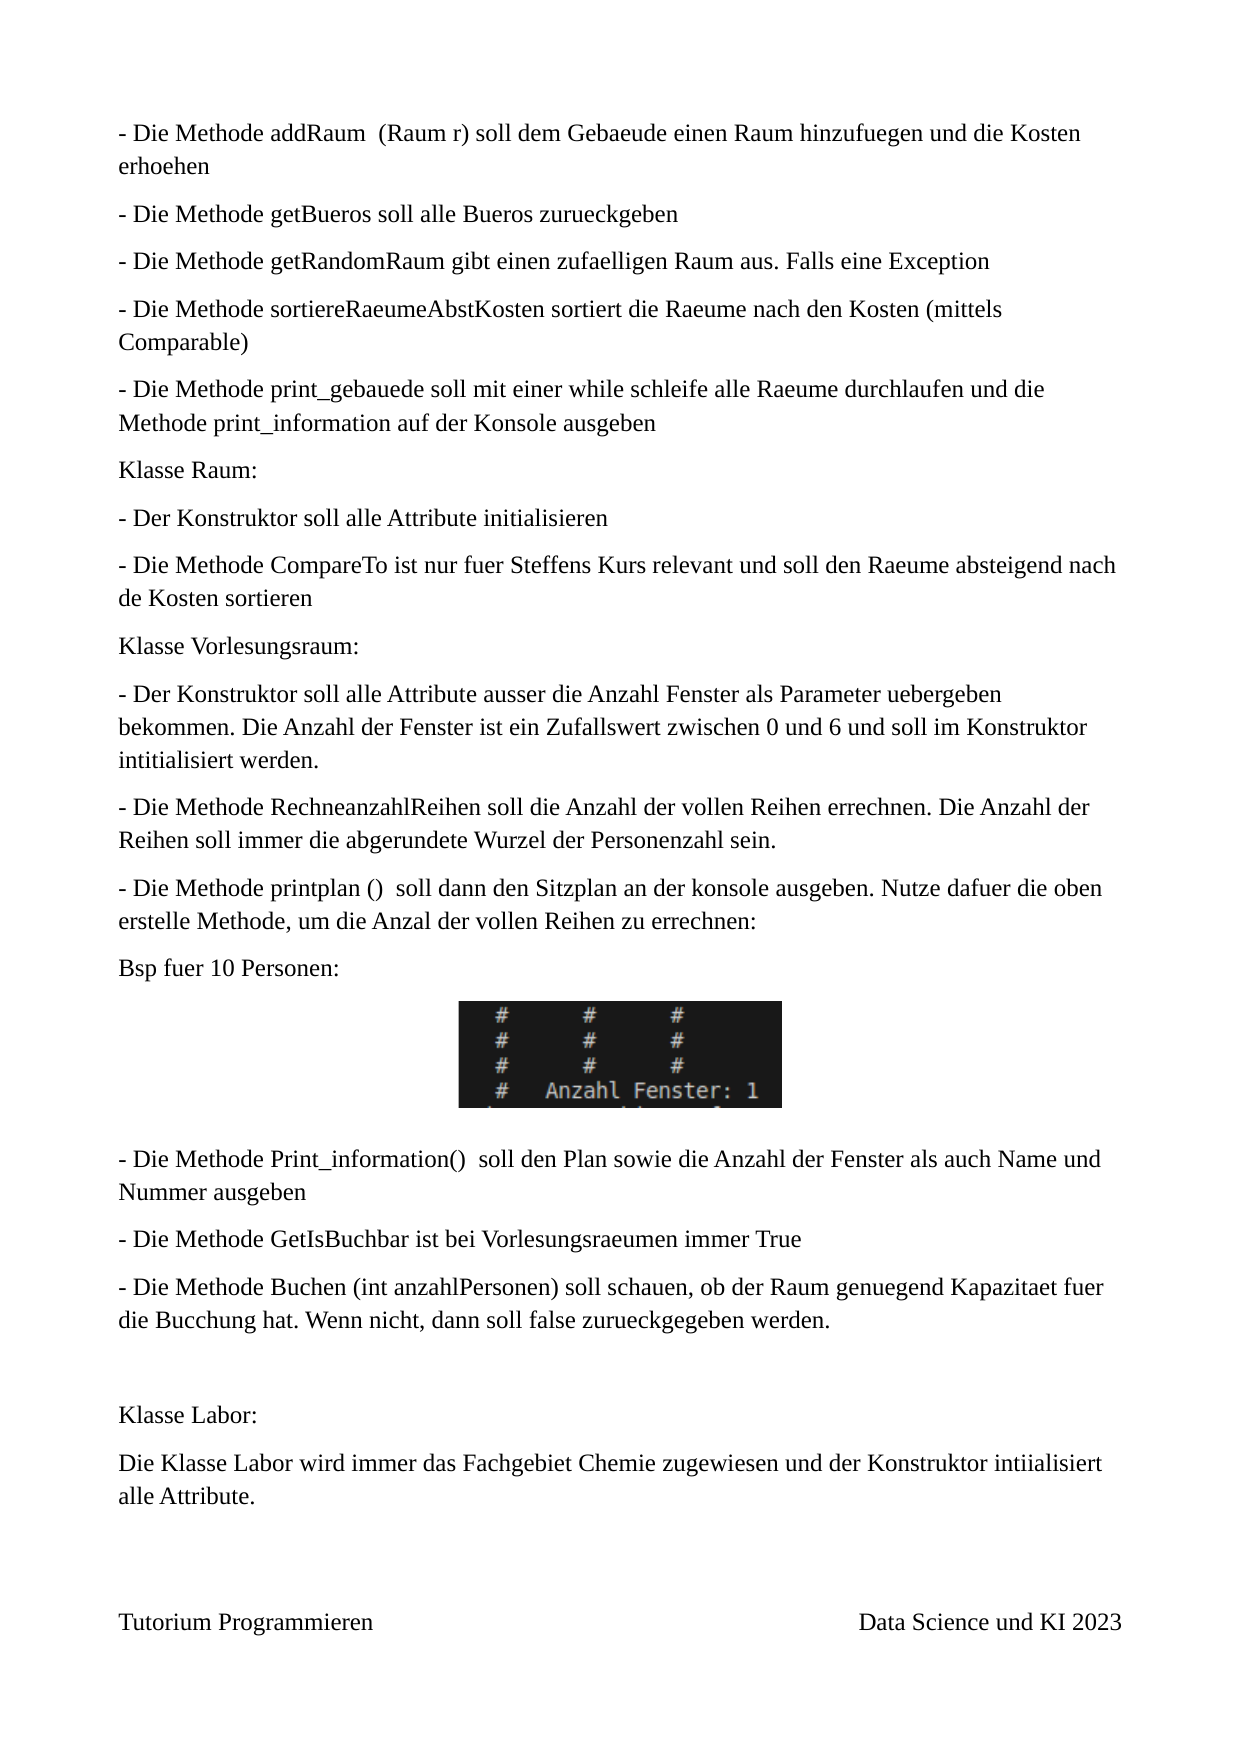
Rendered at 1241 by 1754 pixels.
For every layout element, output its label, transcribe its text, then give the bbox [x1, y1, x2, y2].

picture [458, 1001, 782, 1108]
text - Die Methode CompareTo ist nur fuer Steffens Kurs relevant und soll den Raeume absteigend nach de Kosten sortieren [118, 550, 1122, 612]
text - Die Methode Buchen (int anzahlPersonen) soll schauen, ob der Raum genuegend Kapazitaet fuer die Bucchung hat. Wenn nicht, dann soll false zurueckgegeben werden. [118, 1272, 1122, 1334]
text Klasse Labor: [118, 1400, 1122, 1429]
text - Die Methode getRandomRaum gibt einen zufaelligen Raum aus. Falls eine Exception [118, 246, 1122, 275]
text - Die Methode GetIsBuchbar ist bei Vorlesungsraeumen immer True [118, 1224, 1122, 1253]
text - Die Methode RechneanzahlReihen soll die Anzahl der vollen Reihen errechnen. Die Anzahl der Reihen soll immer die abgerundete Wurzel der Personenzahl sein. [118, 792, 1122, 854]
text - Die Methode Print_information() soll den Plan sowie die Anzahl der Fenster als auch Name und Nummer ausgeben [118, 1144, 1122, 1206]
text - Der Konstruktor soll alle Attribute initialisieren [118, 503, 1122, 532]
text - Die Methode sortiereRaeumeAbstKosten sortiert die Raeume nach den Kosten (mittels Comparable) [118, 294, 1122, 356]
text - Die Methode printplan () soll dann den Sitzplan an der konsole ausgeben. Nutze dafuer die oben erstelle Methode, um die Anzal der vollen Reihen zu errechnen: [118, 873, 1122, 935]
text Klasse Vorlesungsraum: [118, 631, 1122, 660]
text - Die Methode addRaum (Raum r) soll dem Gebaeude einen Raum hinzufuegen und die Kosten erhoehen [118, 118, 1122, 180]
text Die Klasse Labor wird immer das Fachgebiet Chemie zugewiesen und der Konstruktor intiialisiert alle Attribute. [118, 1448, 1122, 1510]
text - Die Methode getBueros soll alle Bueros zurueckgeben [118, 199, 1122, 227]
text Bsp fuer 10 Personen: [118, 953, 1122, 982]
text Klasse Raum: [118, 455, 1122, 484]
text - Der Konstruktor soll alle Attribute ausser die Anzahl Fenster als Parameter uebergeben bekommen. Die Anzahl der Fenster ist ein Zufallswert zwischen 0 und 6 und soll im Konstruktor intitialisiert werden. [118, 679, 1122, 773]
text - Die Methode print_gebauede soll mit einer while schleife alle Raeume durchlaufen und die Methode print_information auf der Konsole ausgeben [118, 374, 1122, 436]
